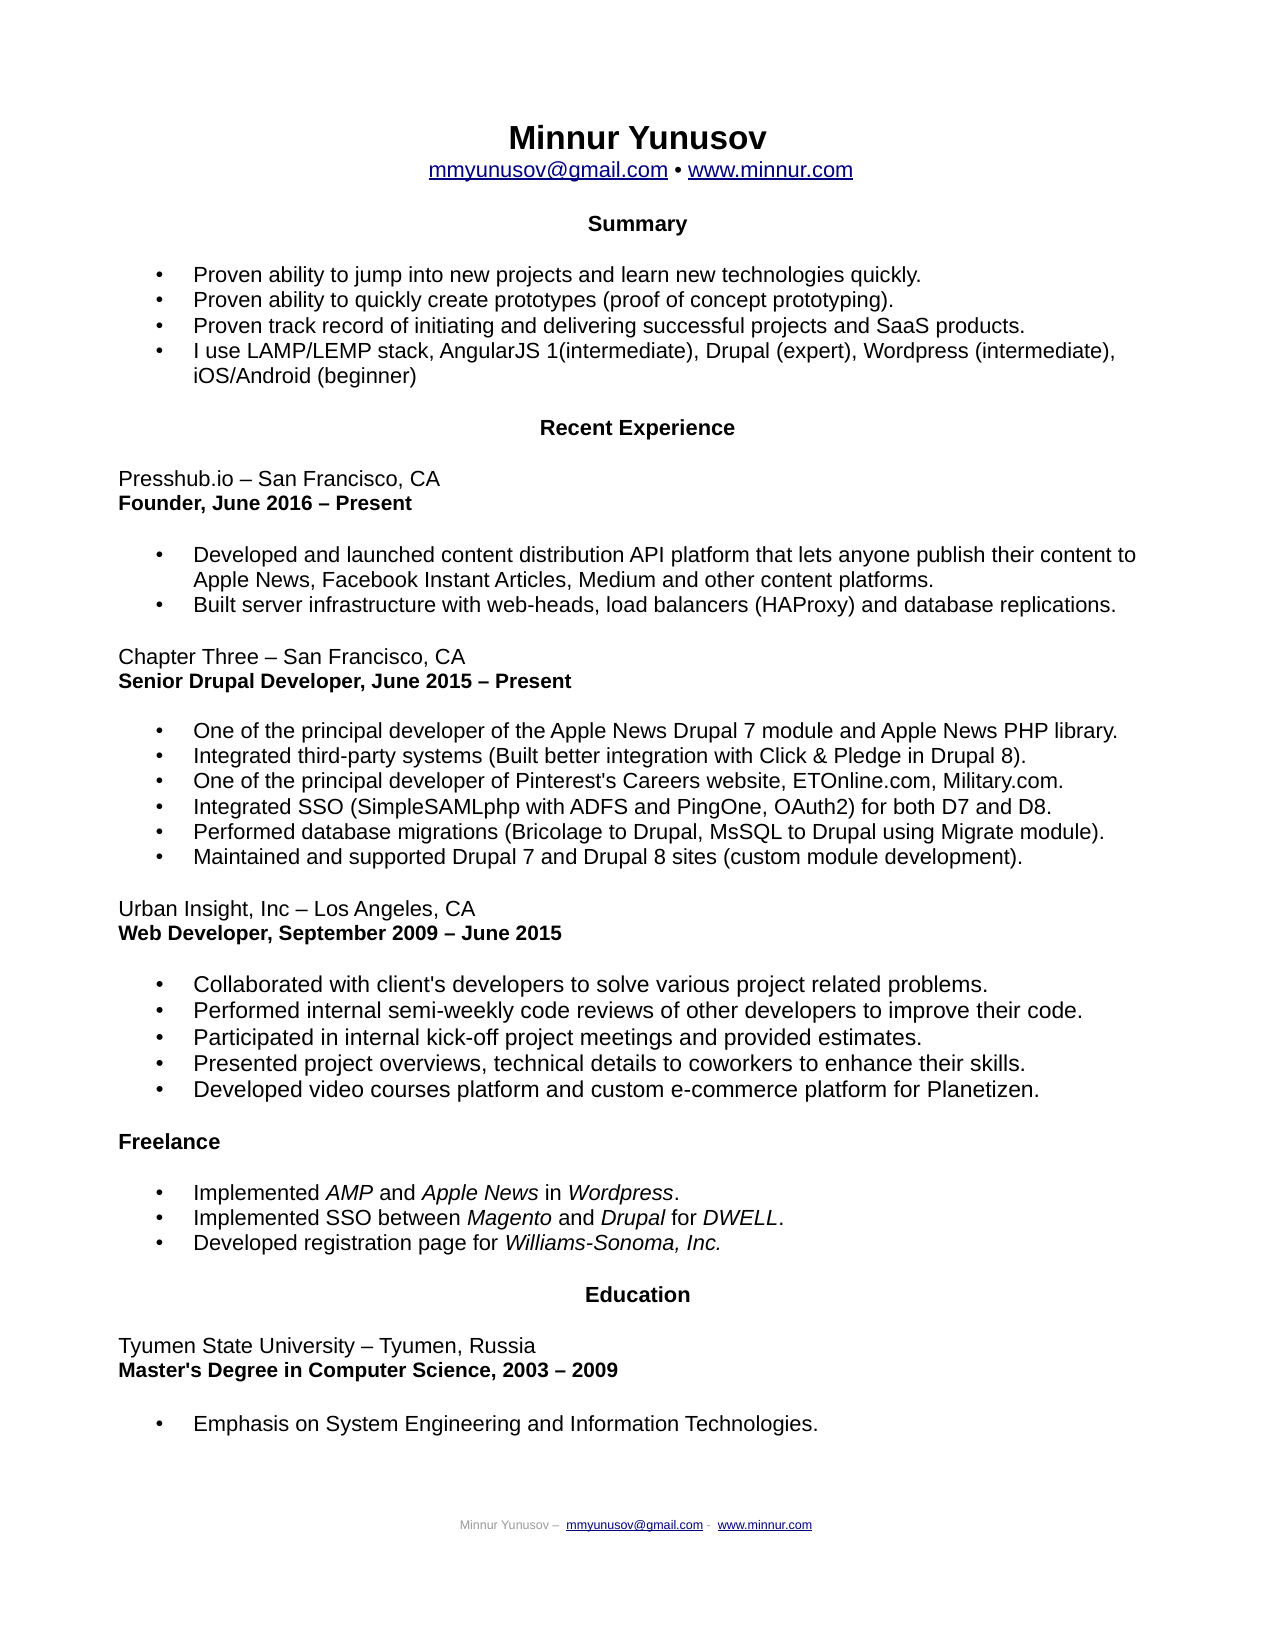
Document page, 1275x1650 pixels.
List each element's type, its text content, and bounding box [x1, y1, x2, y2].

text Minnur Yunusov [118, 118, 1157, 157]
list Presented project overviews, technical details to coworkers to enhance their skills. [156, 1050, 1157, 1076]
list Built server infrastructure with web-heads, load balancers (HAProxy) and database replications. [156, 592, 1157, 617]
text mmyunusov@gmail.com • www.minnur.com [118, 157, 1157, 182]
list Proven track record of initiating and delivering successful projects and SaaS products. [156, 312, 1157, 338]
text Master's Degree in Computer Science, 2003 – 2009 [118, 1358, 1157, 1382]
list Proven ability to quickly create prototypes (proof of concept prototyping). [156, 287, 1157, 312]
list Collaborated with client's developers to solve various project related problems. [156, 971, 1157, 997]
list One of the principal developer of Pinterest's Careers website, ETOnline.com, Military.com. [156, 768, 1157, 793]
list Developed and launched content distribution API platform that lets anyone publish their content to Apple News, Facebook Instant Articles, Medium and other content platforms. [156, 542, 1157, 592]
text Summary [118, 211, 1157, 236]
list Integrated third-party systems (Built better integration with Click & Pledge in Drupal 8). [156, 743, 1157, 768]
text Web Developer, September 2009 – June 2015 [118, 921, 1157, 945]
list One of the principal developer of the Apple News Drupal 7 module and Apple News PHP library. [156, 718, 1157, 743]
list Performed internal semi-weekly code reviews of other developers to improve their code. [156, 997, 1157, 1024]
list Developed video courses platform and custom e-commerce platform for Planetizen. [156, 1076, 1157, 1103]
text Senior Drupal Developer, June 2015 – Present [118, 669, 1157, 693]
text Freelance [118, 1129, 1157, 1154]
list Implemented SSO between Magento and Drupal for DWELL. [156, 1205, 1157, 1230]
list Emphasis on System Engineering and Information Technologies. [156, 1411, 1157, 1436]
list Proven ability to jump into new projects and learn new technologies quickly. [156, 262, 1157, 287]
text Tyumen State University – Tyumen, Russia [118, 1333, 1157, 1358]
list Participated in internal kick-off project meetings and provided estimates. [156, 1024, 1157, 1050]
text Urban Insight, Inc – Los Angeles, CA [118, 896, 1157, 921]
text Recent Experience [118, 414, 1157, 440]
list Integrated SSO (SimpleSAMLphp with ADFS and PingOne, OAuth2) for both D7 and D8. [156, 793, 1157, 819]
text Founder, June 2016 – Present [118, 491, 1157, 515]
list Implemented AMP and Apple News in Wordpress. [156, 1179, 1157, 1205]
list Performed database migrations (Bricolage to Drupal, MsSQL to Drupal using Migrate module). [156, 819, 1157, 844]
text Education [118, 1282, 1157, 1307]
list Developed registration page for Williams-Sonoma, Inc. [156, 1230, 1157, 1255]
text Presshub.io – San Francisco, CA [118, 466, 1157, 491]
list I use LAMP/LEMP stack, AngularJS 1(intermediate), Drupal (expert), Wordpress (intermediate), iOS/Android (beginner) [156, 338, 1157, 388]
text Chapter Three – San Francisco, CA [118, 643, 1157, 669]
list Maintained and supported Drupal 7 and Drupal 8 sites (custom module development). [156, 844, 1157, 869]
